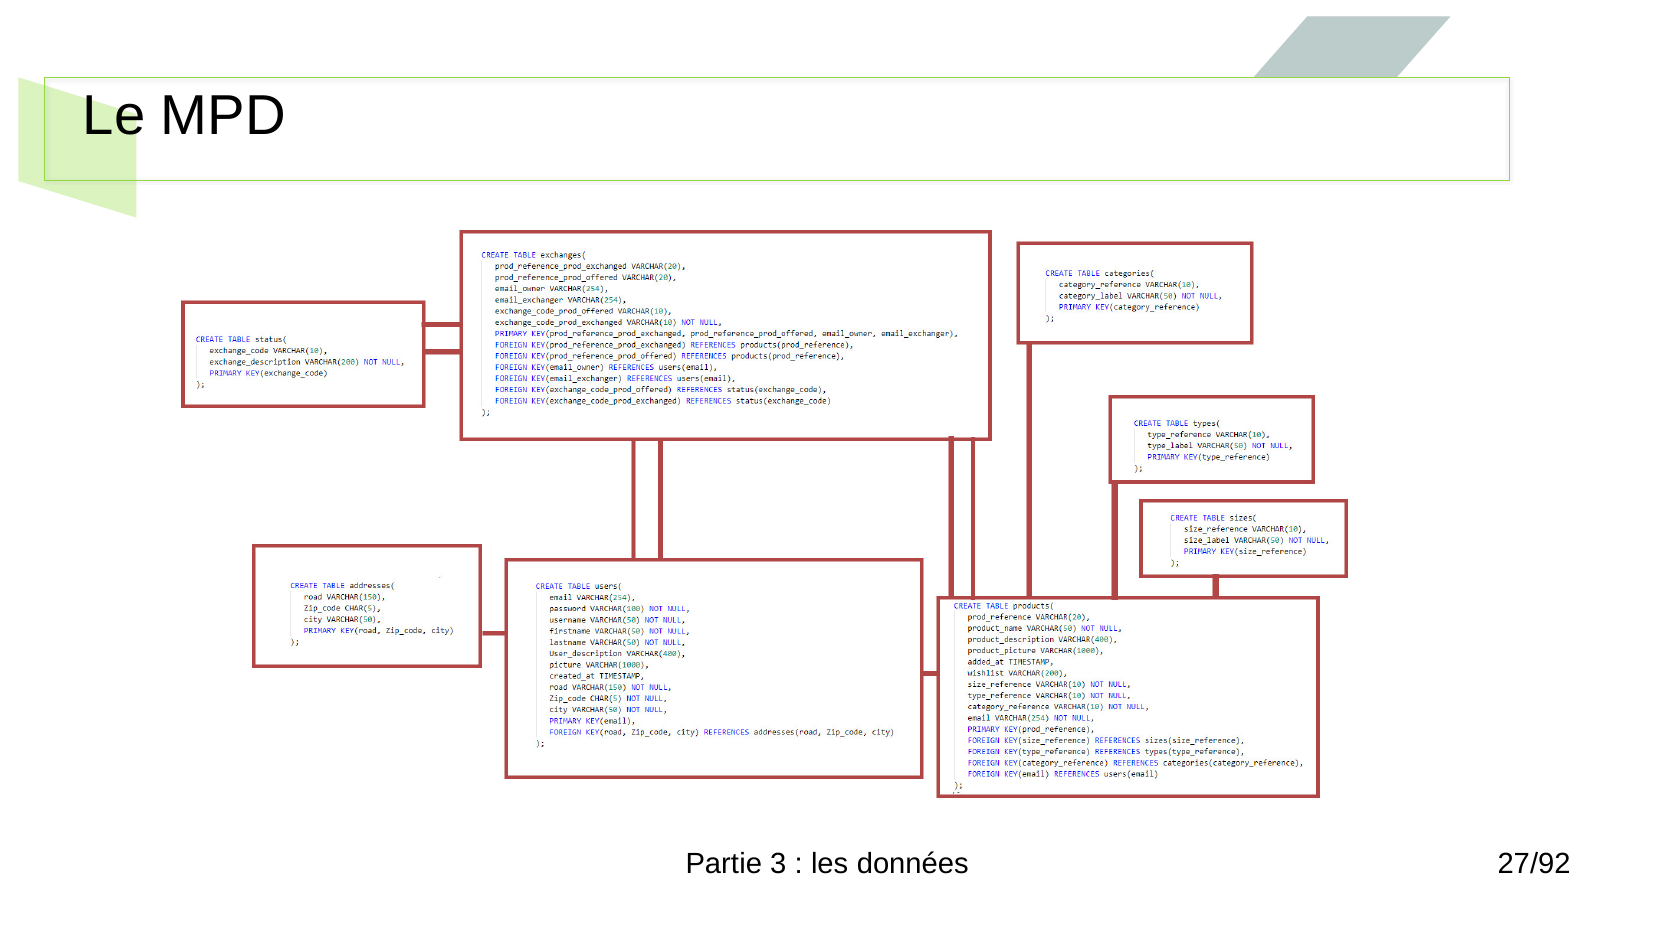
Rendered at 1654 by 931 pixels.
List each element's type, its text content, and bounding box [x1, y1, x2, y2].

title Le MPD [82, 37, 1571, 193]
picture [175, 200, 1359, 820]
